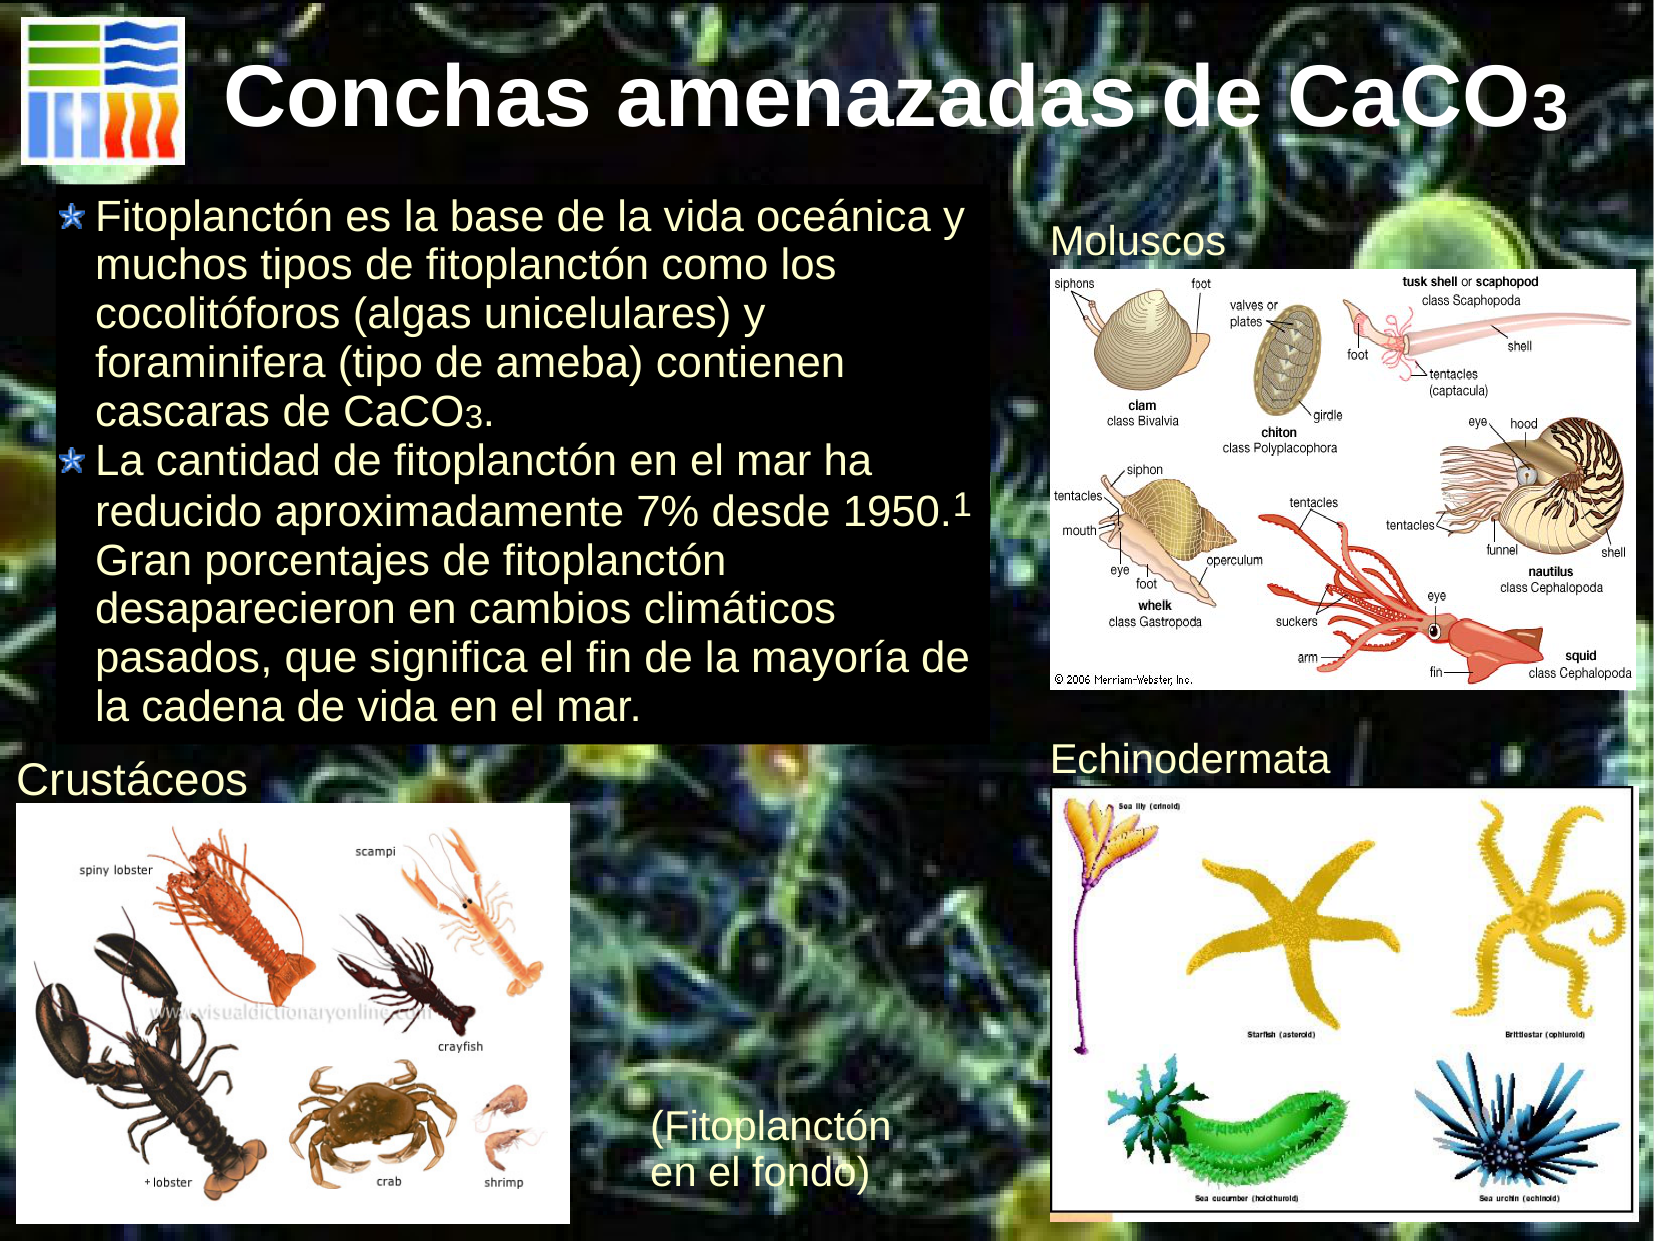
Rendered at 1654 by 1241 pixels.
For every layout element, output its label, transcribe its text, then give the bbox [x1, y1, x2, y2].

title Conchas amenazadas de CaCO3 [223, 21, 1622, 172]
text_box [25, 666, 961, 1156]
text_box Fitoplanctón es la base de la vida oceánica y muchos tipos de fitoplanctón como los cocolitóforos (algas unicelulares) y foraminifera (tipo de ameba) contienen cascaras de CaCO3. La cantidad de fitoplanctón en el mar ha reducido aproximadamente 7% desde 1950.1 Gran porcentajes de fitoplanctón desaparecieron en cambios climáticos pasados, que significa el fin de la mayoría de la cadena de vida en el mar. [45, 184, 1001, 748]
text_box Moluscos [1035, 210, 1259, 316]
picture [0, 0, 1654, 1241]
text_box (Fitoplanctón en el fondo) [635, 1095, 946, 1209]
text_box Echinodermata [1035, 728, 1381, 790]
text_box Crustáceos [2, 746, 282, 813]
